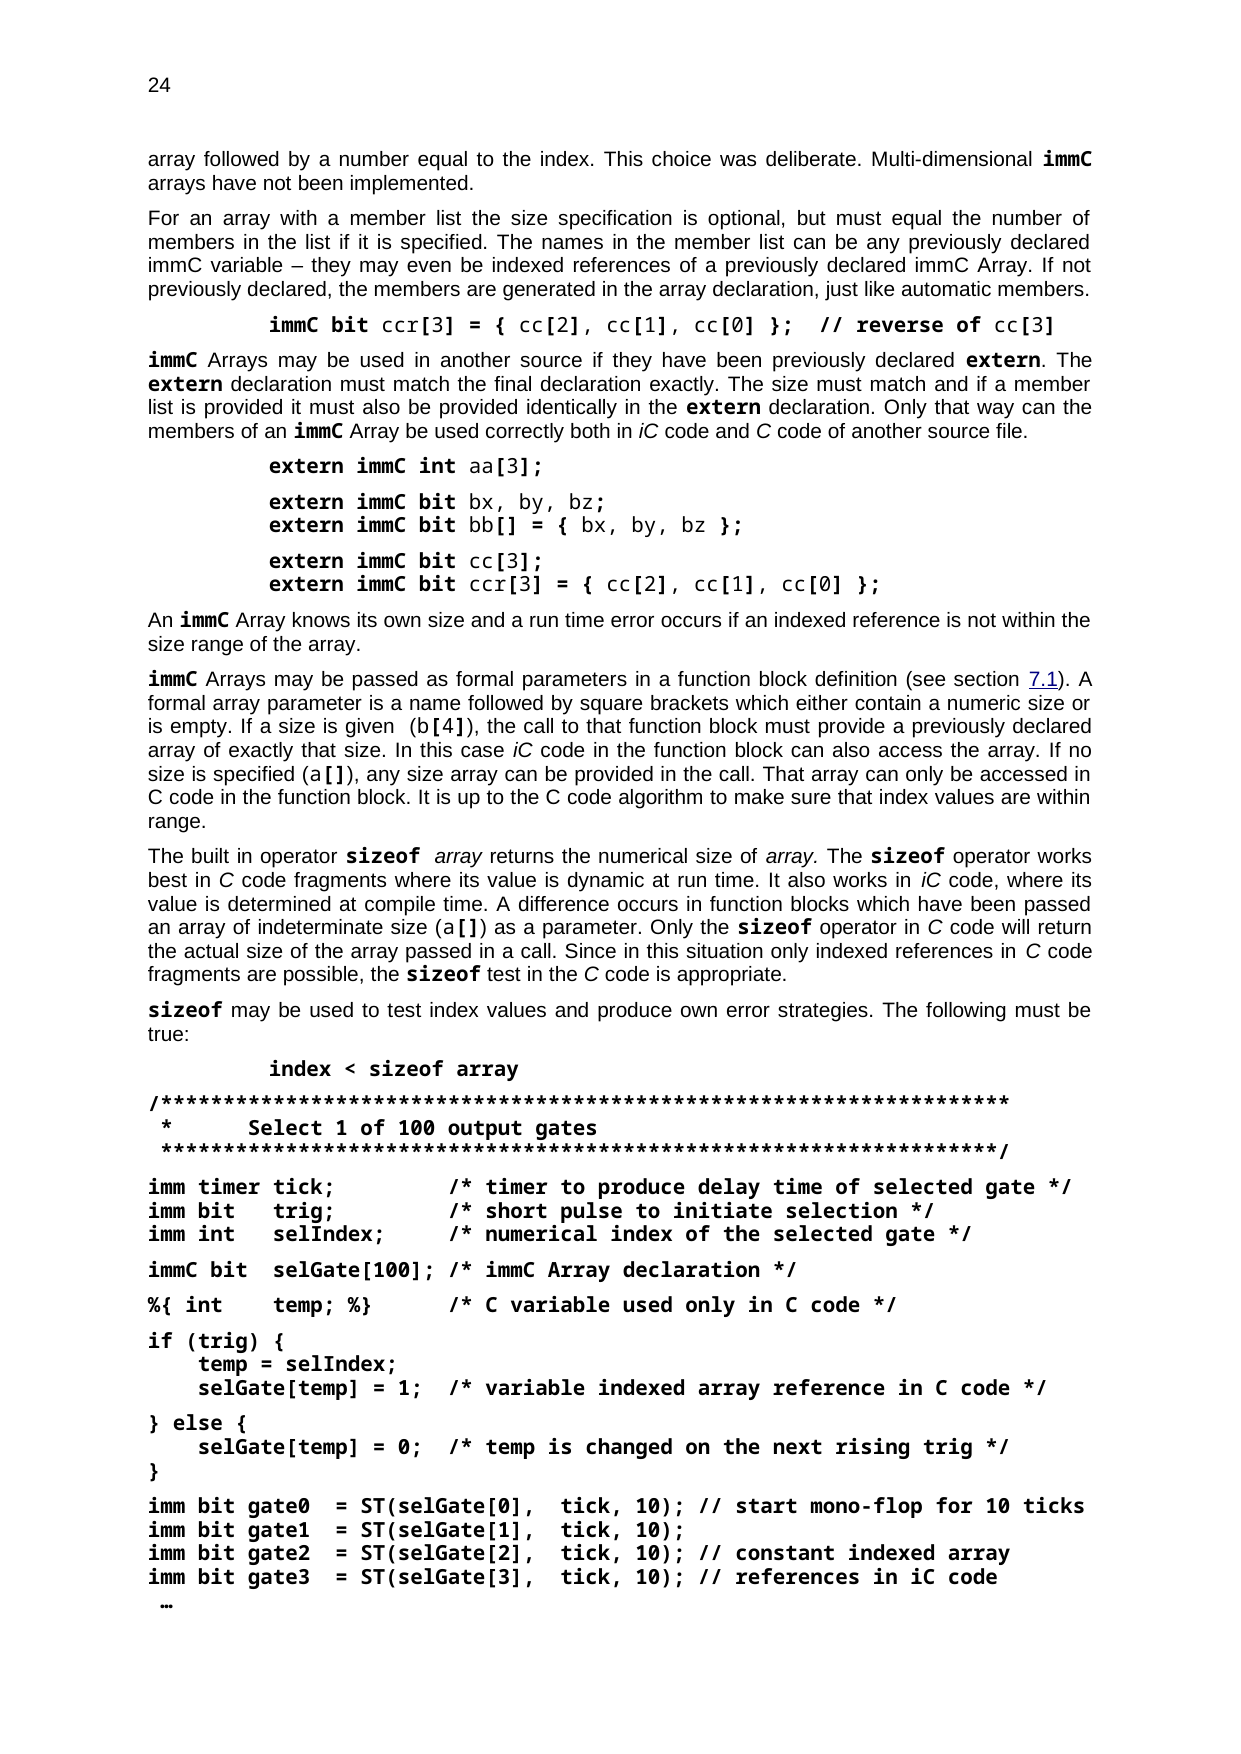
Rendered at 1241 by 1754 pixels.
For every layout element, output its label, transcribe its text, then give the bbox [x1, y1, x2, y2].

text %{ int temp; %} /* C variable used only in C code */ [148, 1294, 1092, 1317]
text For an array with a member list the size specification is optional, but must equal the number of members in the list if it is specified. The names in the member list can be any previously declared immC variable – they may even be indexed references of a previously declared immC Array. If not previously declared, the members are generated in the array declaration, just like automatic members. [148, 207, 1092, 301]
text extern immC bit cc[3]; extern immC bit ccr[3] = { cc[2], cc[1], cc[0] }; [268, 549, 1092, 597]
text sizeof may be used to test index values and produce own error strategies. The following must be true: [148, 998, 1092, 1046]
text imm bit gate0 = ST(selGate[0], tick, 10); // start mono-flop for 10 ticks imm bit gate1 = ST(selGate[1], tick, 10); imm bit gate2 = ST(selGate[2], tick, 10); // constant indexed array imm bit gate3 = ST(selGate[3], tick, 10); // references in iC code … [148, 1494, 1092, 1613]
text if (trig) { temp = selIndex; selGate[temp] = 1; /* variable indexed array reference in C code */ [148, 1329, 1092, 1400]
text immC bit selGate[100]; /* immC Array declaration */ [148, 1258, 1092, 1282]
text An immC Array knows its own size and a run time error occurs if an indexed reference is not within the size range of the array. [148, 608, 1092, 656]
text } else { selGate[temp] = 0; /* temp is changed on the next rising trig */ } [148, 1412, 1092, 1483]
text extern immC bit bx, by, bz; extern immC bit bb[] = { bx, by, bz }; [268, 490, 1092, 538]
text array followed by a number equal to the index. This choice was deliberate. Multi-dimensional immC arrays have not been implemented. [148, 148, 1092, 195]
text imm timer tick; /* timer to produce delay time of selected gate */ imm bit trig; /* short pulse to initiate selection */ imm int selIndex; /* numerical index of the selected gate */ [148, 1176, 1092, 1247]
text The built in operator sizeof array returns the numerical size of array. The sizeof operator works best in C code fragments where its value is dynamic at run time. It also works in iC code, where its value is determined at compile time. A difference occurs in function blocks which have been passed an array of indeterminate size (a[]) as a parameter. Only the sizeof operator in C code will return the actual size of the array passed in a call. Since in this situation only indexed references in C code fragments are possible, the sizeof test in the C code is appropriate. [148, 845, 1092, 987]
text immC Arrays may be passed as formal parameters in a function block definition (see section 7.1). A formal array parameter is a name followed by square brackets which either contain a numeric size or is empty. If a size is given (b[4]), the call to that function block must provide a previously declared array of exactly that size. In this case iC code in the function block can also access the array. If no size is specified (a[]), any size array can be provided in the call. That array can only be accessed in C code in the function block. It is up to the C code algorithm to make sure that index values are within range. [148, 667, 1092, 833]
text index < sizeof array [268, 1057, 1092, 1081]
text immC bit ccr[3] = { cc[2], cc[1], cc[0] }; // reverse of cc[3] [268, 313, 1092, 337]
text extern immC int aa[3]; [268, 455, 1092, 478]
text immC Arrays may be used in another source if they have been previously declared extern. The extern declaration must match the final declaration exactly. The size must match and if a member list is provided it must also be provided identically in the extern declaration. Only that way can the members of an immC Array be used correctly both in iC code and C code of another source file. [148, 348, 1092, 443]
text /******************************************************************** * Select 1 of 100 output gates *******************************************************************/ [148, 1093, 1092, 1164]
